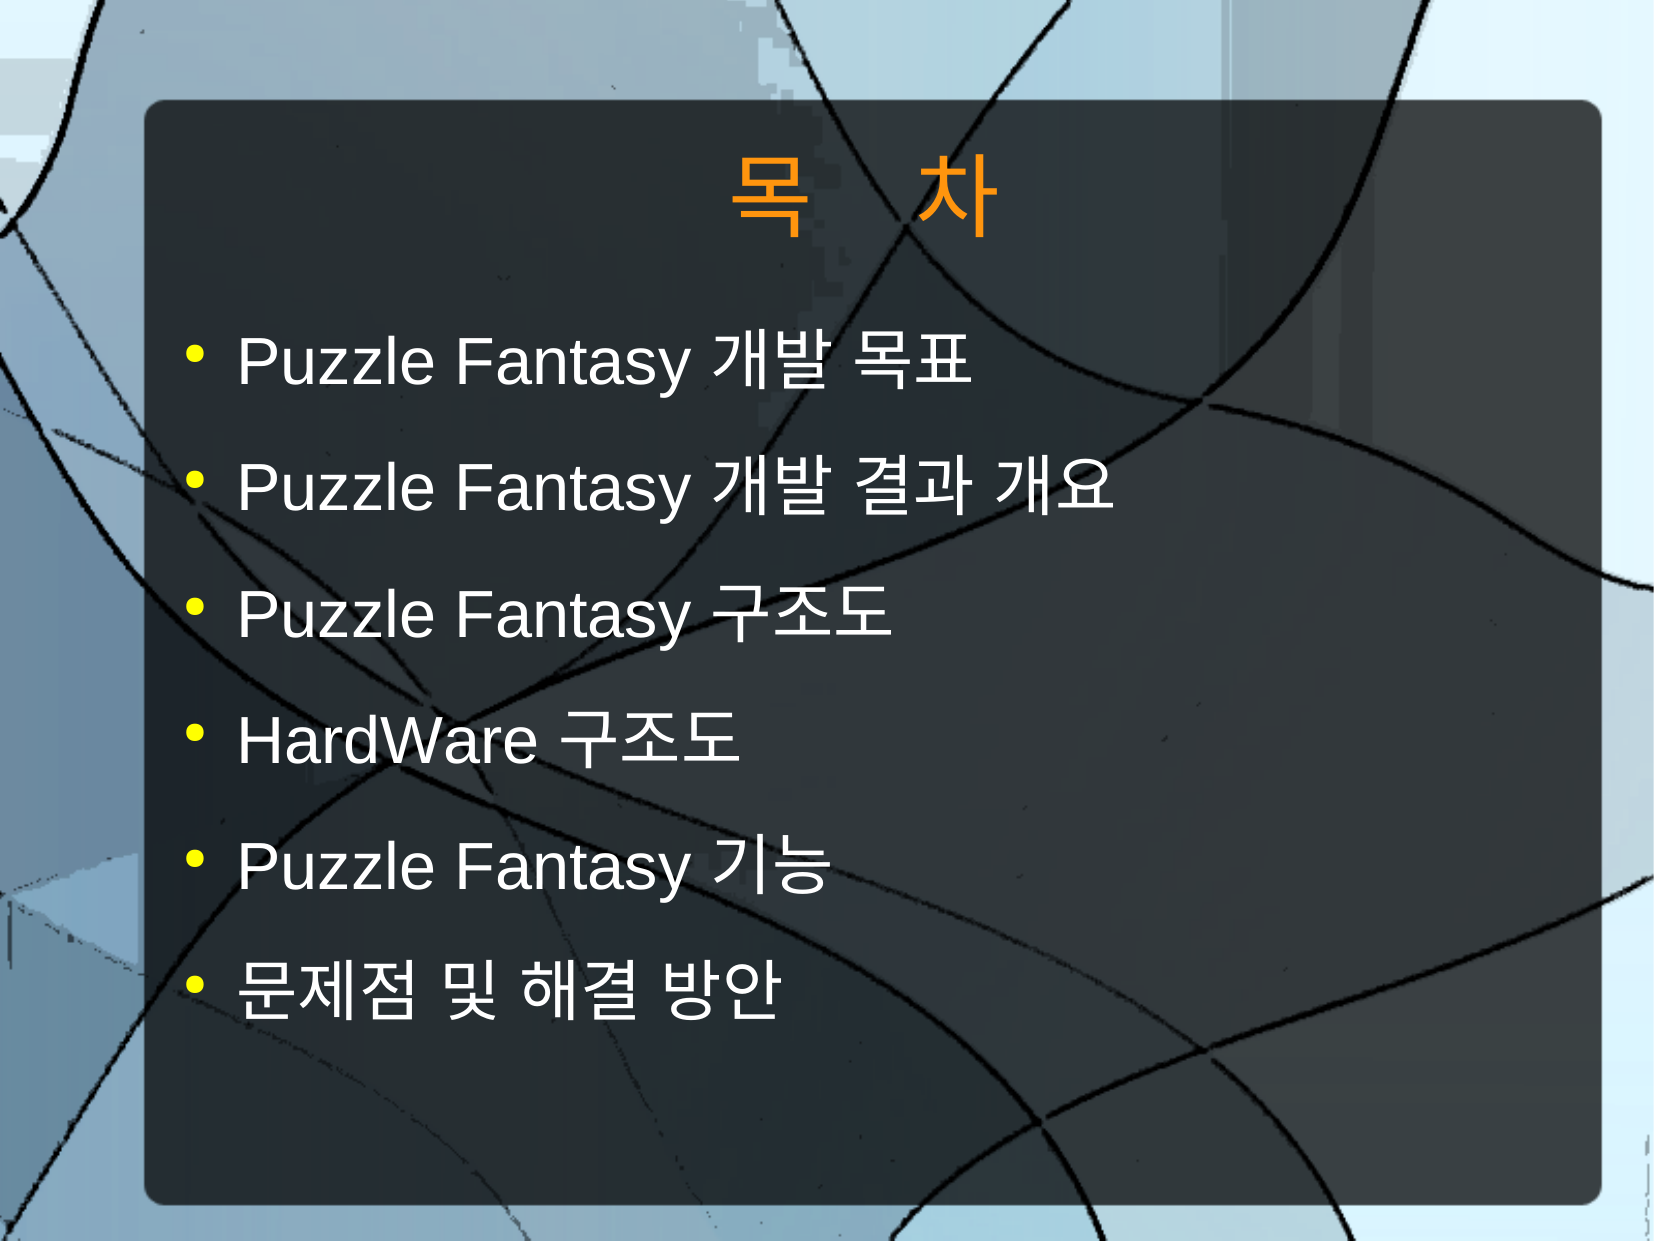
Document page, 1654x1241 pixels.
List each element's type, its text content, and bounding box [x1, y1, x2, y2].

title 목 차 [165, 82, 1589, 299]
list Puzzle Fantasy 개발 목표 Puzzle Fantasy 개발 결과 개요 Puzzle Fantasy 구조도 HardWare 구조도 Puzzle Fantasy 기능 문제점 및 해결 방안 [165, 307, 1621, 1241]
picture [0, 0, 1654, 1241]
